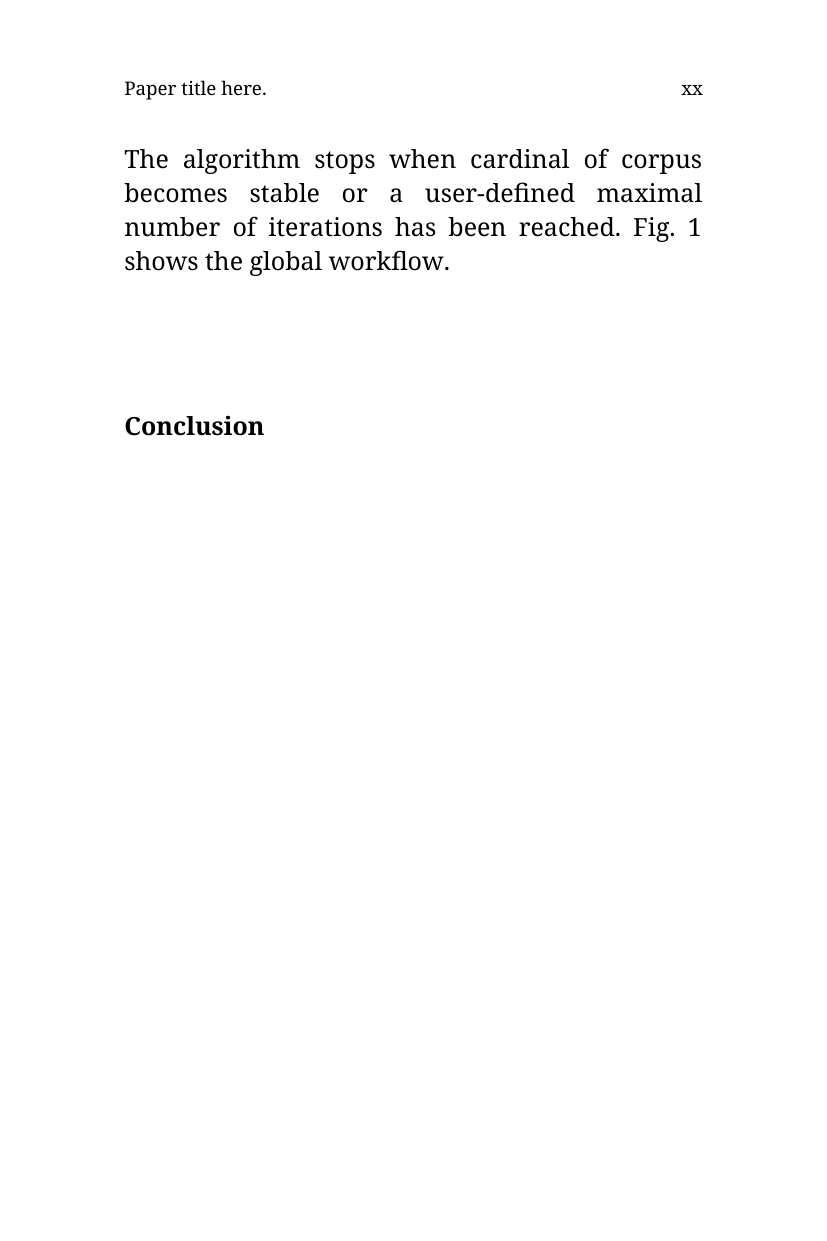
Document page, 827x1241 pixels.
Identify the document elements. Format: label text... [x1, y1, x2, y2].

text The algorithm stops when cardinal of corpus becomes stable or a user-defined maximal number of iterations has been reached. Fig. 1 shows the global workflow. [124, 142, 703, 278]
text Conclusion [124, 409, 703, 443]
